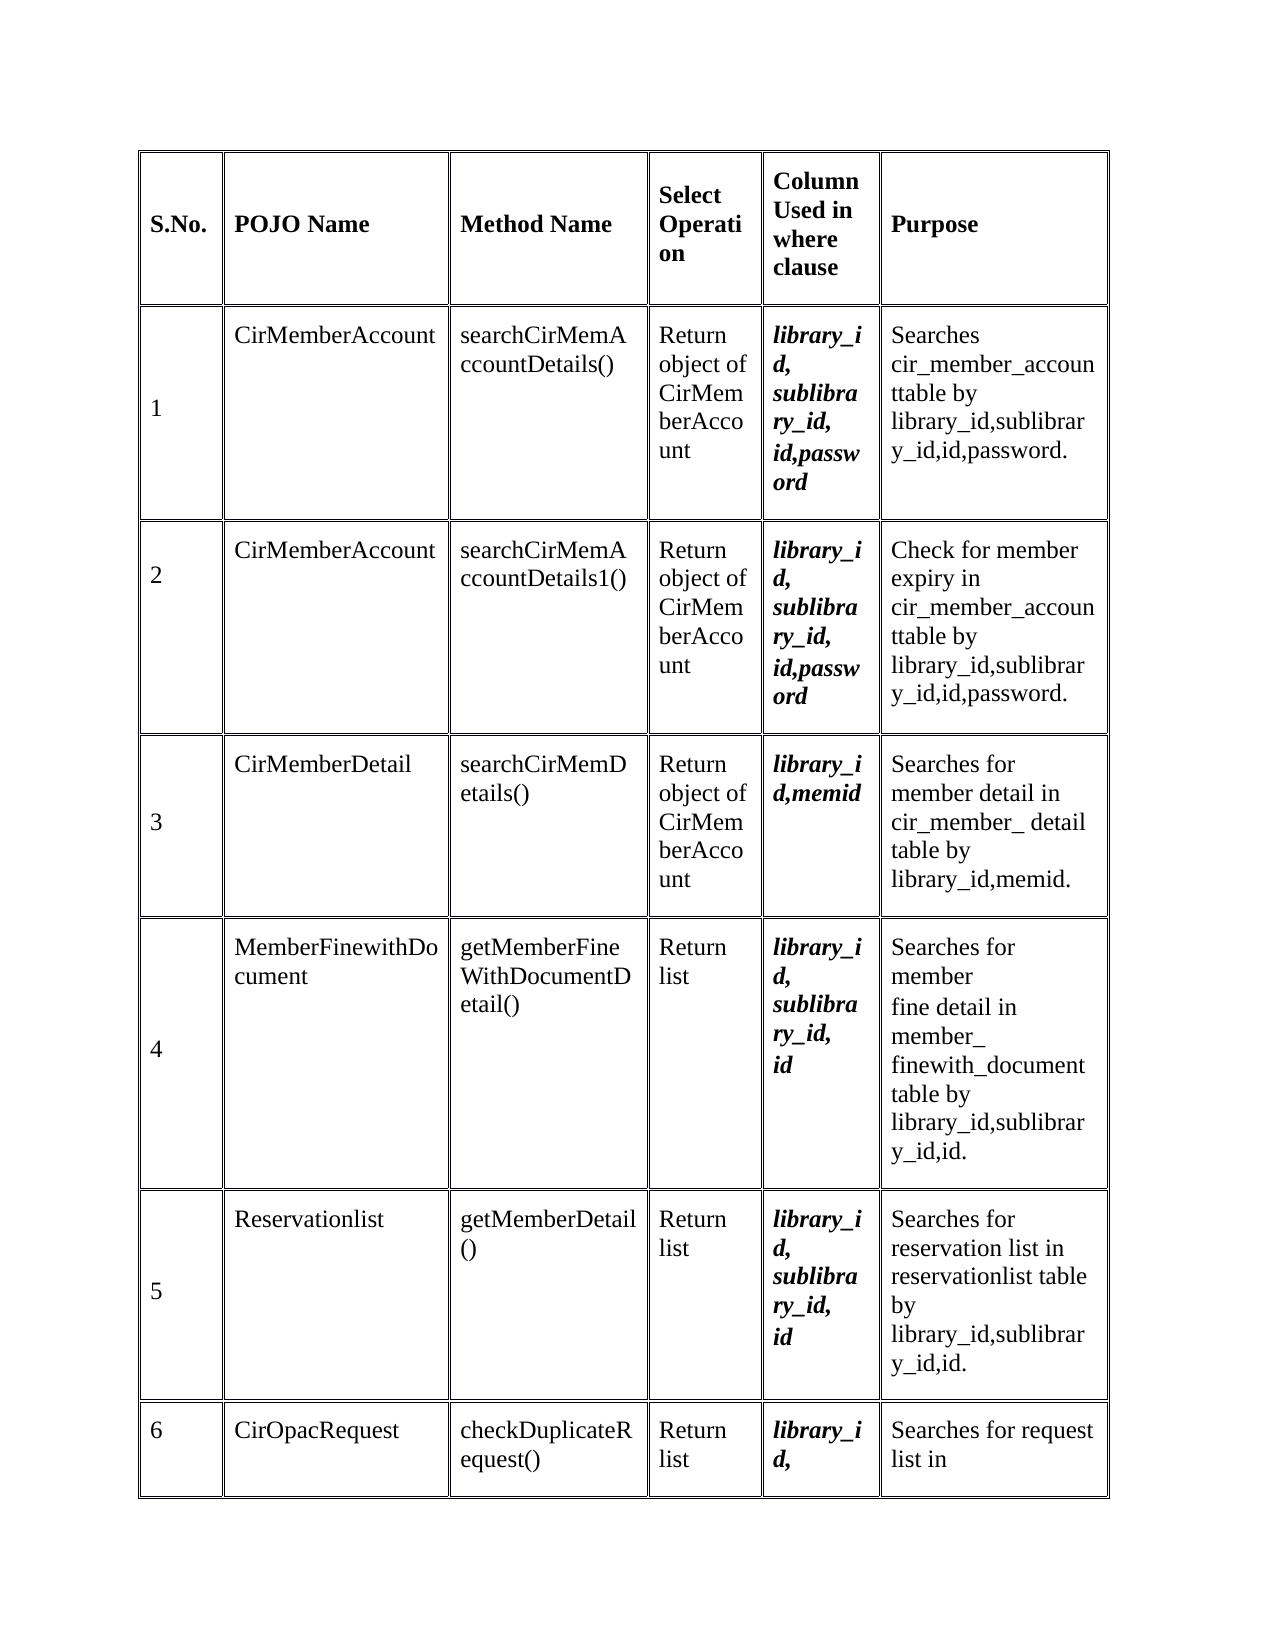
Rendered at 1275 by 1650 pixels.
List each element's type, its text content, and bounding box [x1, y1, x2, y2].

table_cell Searches for request list in [882, 1403, 1107, 1496]
table_cell MemberFinewithDocument [225, 919, 448, 1188]
table_cell CirOpacRequest [225, 1403, 448, 1496]
table_cell checkDuplicateRequest() [451, 1403, 647, 1496]
table_cell library_id, sublibrary_id, id [764, 919, 879, 1188]
table_cell 4 [141, 919, 222, 1188]
table_cell CirMemberDetail [225, 736, 448, 916]
table_cell 6 [141, 1403, 222, 1496]
table_cell Return list [650, 1403, 761, 1496]
table_cell 2 [141, 522, 222, 733]
table_cell Searches for member detail in cir_member_ detail table by library_id,memid. [882, 736, 1107, 916]
table_cell library_id, sublibrary_id, id [764, 1191, 879, 1399]
table_cell CirMemberAccount [225, 522, 448, 733]
table_header Purpose [882, 153, 1107, 304]
table_cell 3 [141, 736, 222, 916]
table_cell Searches for reservation list in reservationlist table by library_id,sublibrary_id,id. [882, 1191, 1107, 1399]
table_cell Check for member expiry in cir_member_accounttable by library_id,sublibrary_id,id,password. [882, 522, 1107, 733]
table_cell library_id, sublibrary_id, id,password [764, 307, 879, 518]
table_cell library_id, [764, 1403, 879, 1496]
table_cell Return object of CirMemberAccount [650, 307, 761, 518]
table_cell 1 [141, 307, 222, 518]
table_cell getMemberDetail() [451, 1191, 647, 1399]
table_cell searchCirMemDetails() [451, 736, 647, 916]
table_cell searchCirMemAccountDetails1() [451, 522, 647, 733]
table_cell library_id, sublibrary_id, id,password [764, 522, 879, 733]
table_cell getMemberFineWithDocumentDetail() [451, 919, 647, 1188]
table_cell Return object of CirMemberAccount [650, 736, 761, 916]
table_cell Return list [650, 1191, 761, 1399]
table_cell Searches for member fine detail in member_ finewith_document table by library_id,sublibrary_id,id. [882, 919, 1107, 1188]
table_header S.No. [141, 153, 222, 304]
table_cell Searches cir_member_accounttable by library_id,sublibrary_id,id,password. [882, 307, 1107, 518]
table_header Column Used in where clause [764, 153, 879, 304]
table_cell Return list [650, 919, 761, 1188]
table_header POJO Name [225, 153, 448, 304]
table_header Select Operation [650, 153, 761, 304]
table_cell searchCirMemAccountDetails() [451, 307, 647, 518]
table_cell 5 [141, 1191, 222, 1399]
table_cell Return object of CirMemberAccount [650, 522, 761, 733]
table_header Method Name [451, 153, 647, 304]
table_cell library_id,memid [764, 736, 879, 916]
table_cell Reservationlist [225, 1191, 448, 1399]
table_cell CirMemberAccount [225, 307, 448, 518]
